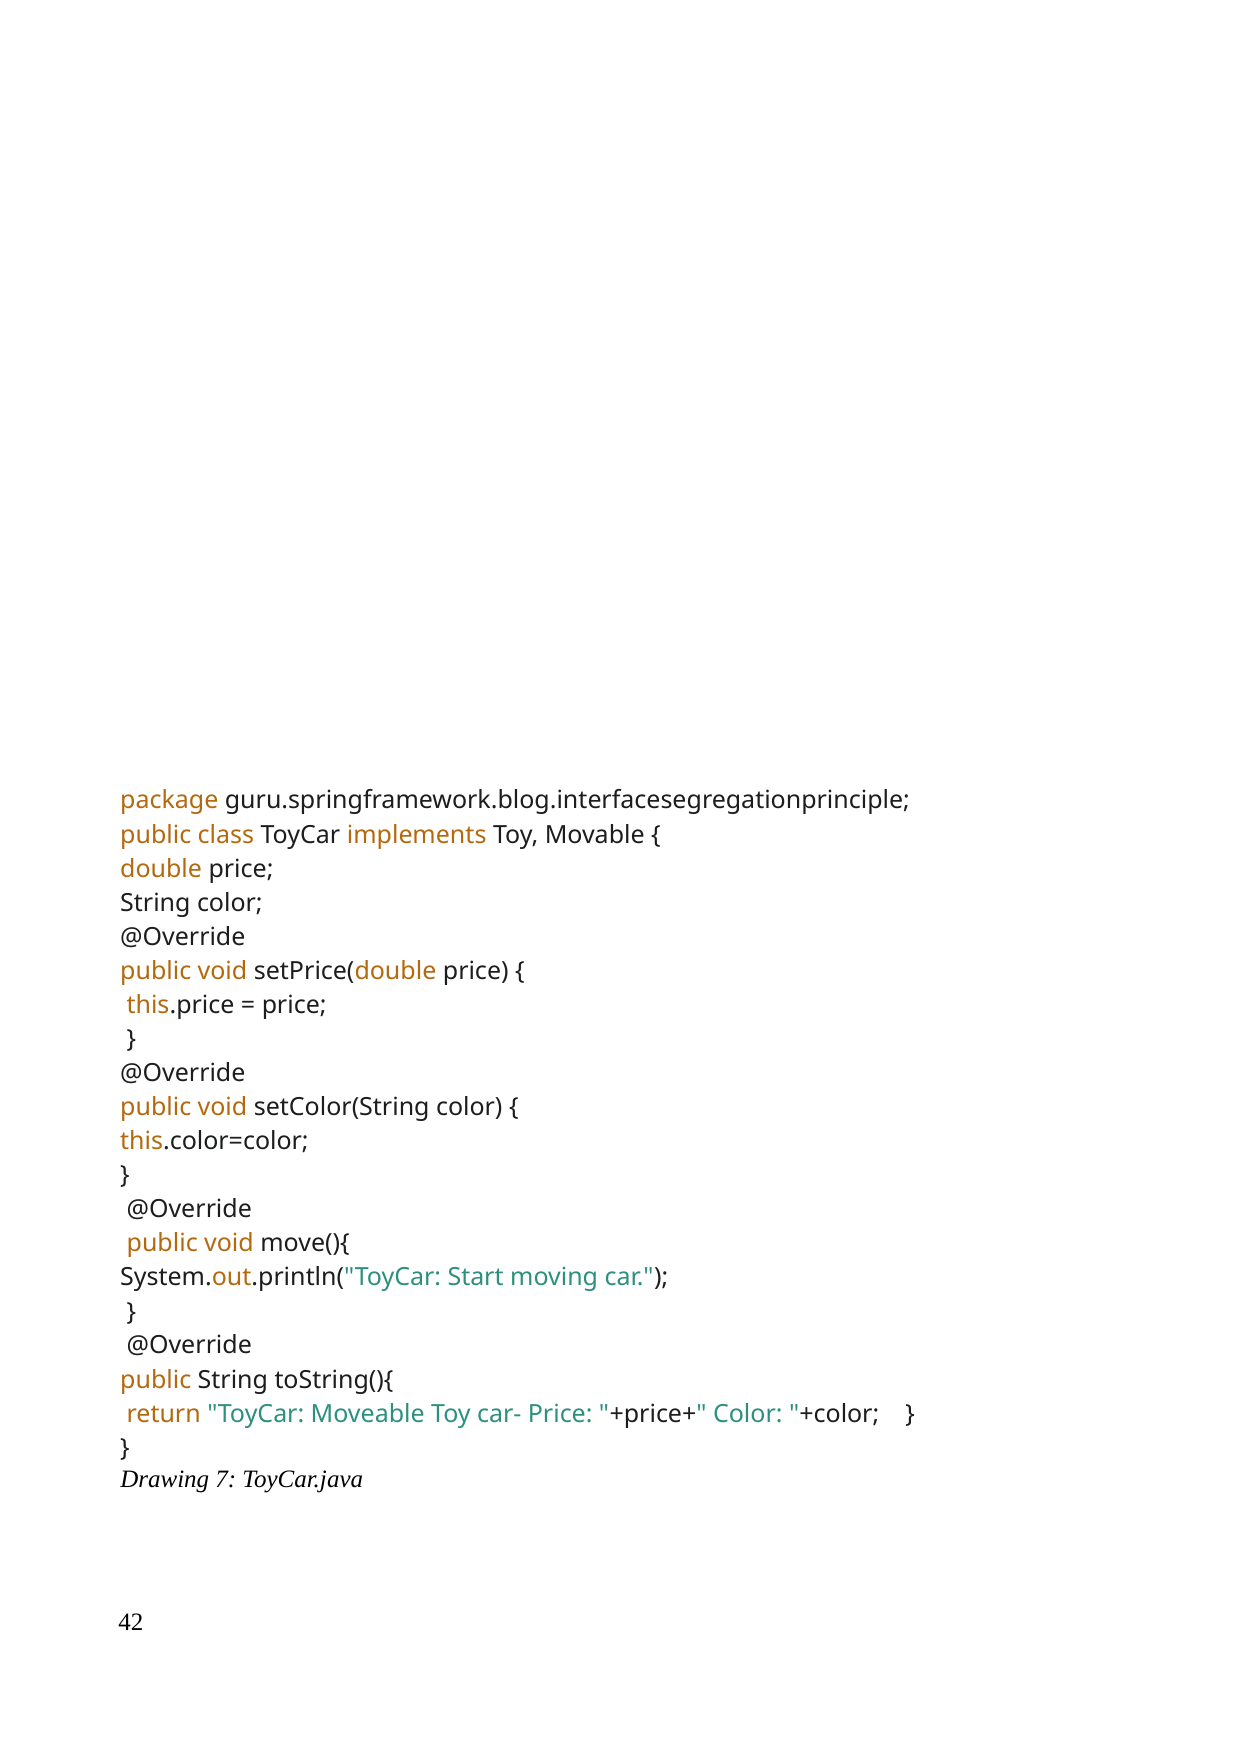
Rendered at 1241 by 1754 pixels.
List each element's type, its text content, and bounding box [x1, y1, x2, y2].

text Drawing 7: ToyCar.java [120, 795, 1039, 1492]
